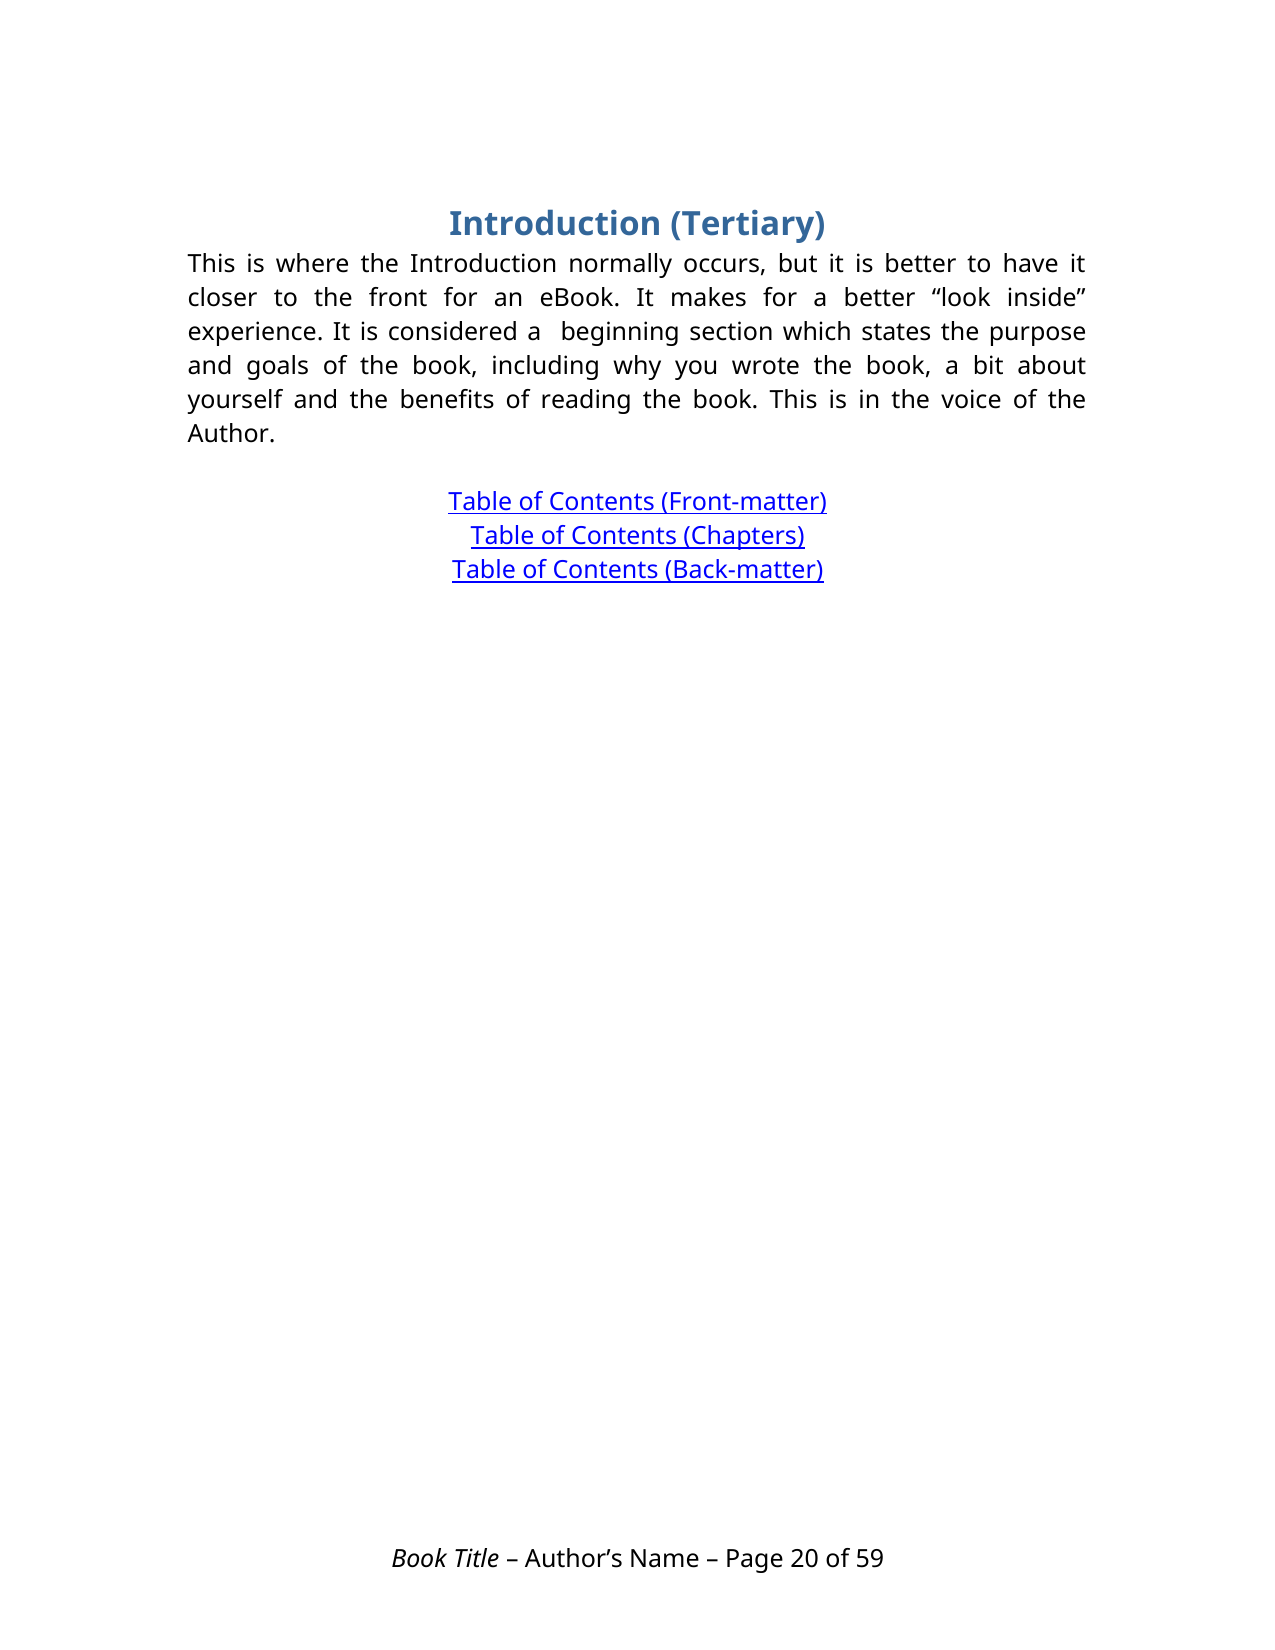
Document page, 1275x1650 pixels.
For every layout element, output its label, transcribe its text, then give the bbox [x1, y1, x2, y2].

text Table of Contents (Chapters) [187, 518, 1087, 552]
text Table of Contents (Back-matter) [187, 552, 1087, 586]
text This is where the Introduction normally occurs, but it is better to have it closer to the front for an eBook. It makes for a better “look inside” experience. It is considered a beginning section which states the purpose and goals of the book, including why you wrote the book, a bit about yourself and the benefits of reading the book. This is in the voice of the Author. [187, 245, 1087, 450]
subtitle Introduction (Tertiary) [187, 200, 1087, 245]
text Table of Contents (Front-matter) [187, 484, 1087, 518]
